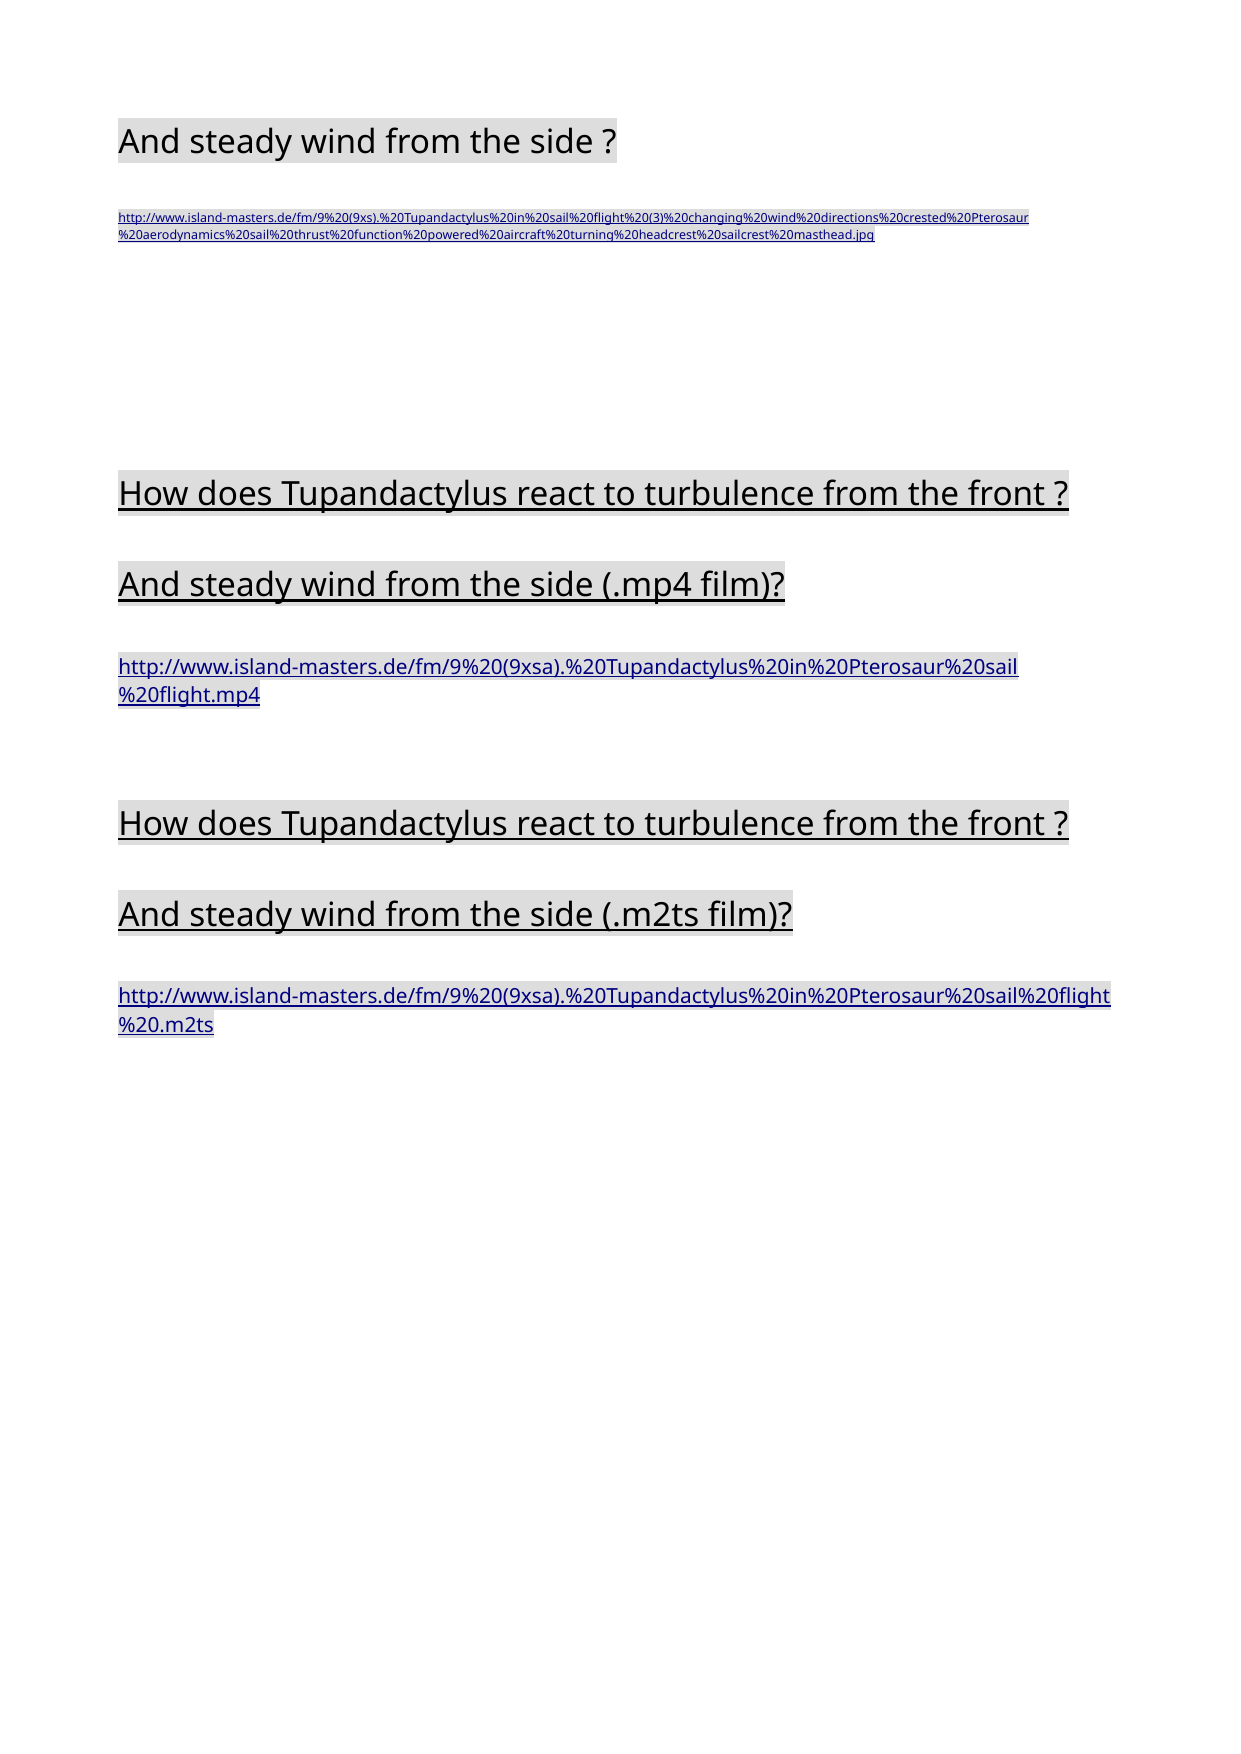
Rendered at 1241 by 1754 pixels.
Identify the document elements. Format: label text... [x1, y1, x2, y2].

text How does Tupandactylus react to turbulence from the front ? [118, 799, 1122, 845]
text http://www.island-masters.de/fm/9%20(9xsa).%20Tupandactylus%20in%20Pterosaur%20sail%20flight.mp4 [118, 652, 1122, 709]
text How does Tupandactylus react to turbulence from the front ? [118, 470, 1122, 516]
text And steady wind from the side (.m2ts film)? [118, 890, 1122, 936]
text http://www.island-masters.de/fm/9%20(9xs).%20Tupandactylus%20in%20sail%20flight%20(3)%20changing%20wind%20directions%20crested%20Pterosaur%20aerodynamics%20sail%20thrust%20function%20powered%20aircraft%20turning%20headcrest%20sailcrest%20masthead.jpg [118, 209, 1122, 243]
text And steady wind from the side (.mp4 film)? [118, 561, 1122, 606]
text And steady wind from the side ? [118, 118, 1122, 163]
text http://www.island-masters.de/fm/9%20(9xsa).%20Tupandactylus%20in%20Pterosaur%20sail%20flight%20.m2ts [118, 981, 1122, 1038]
